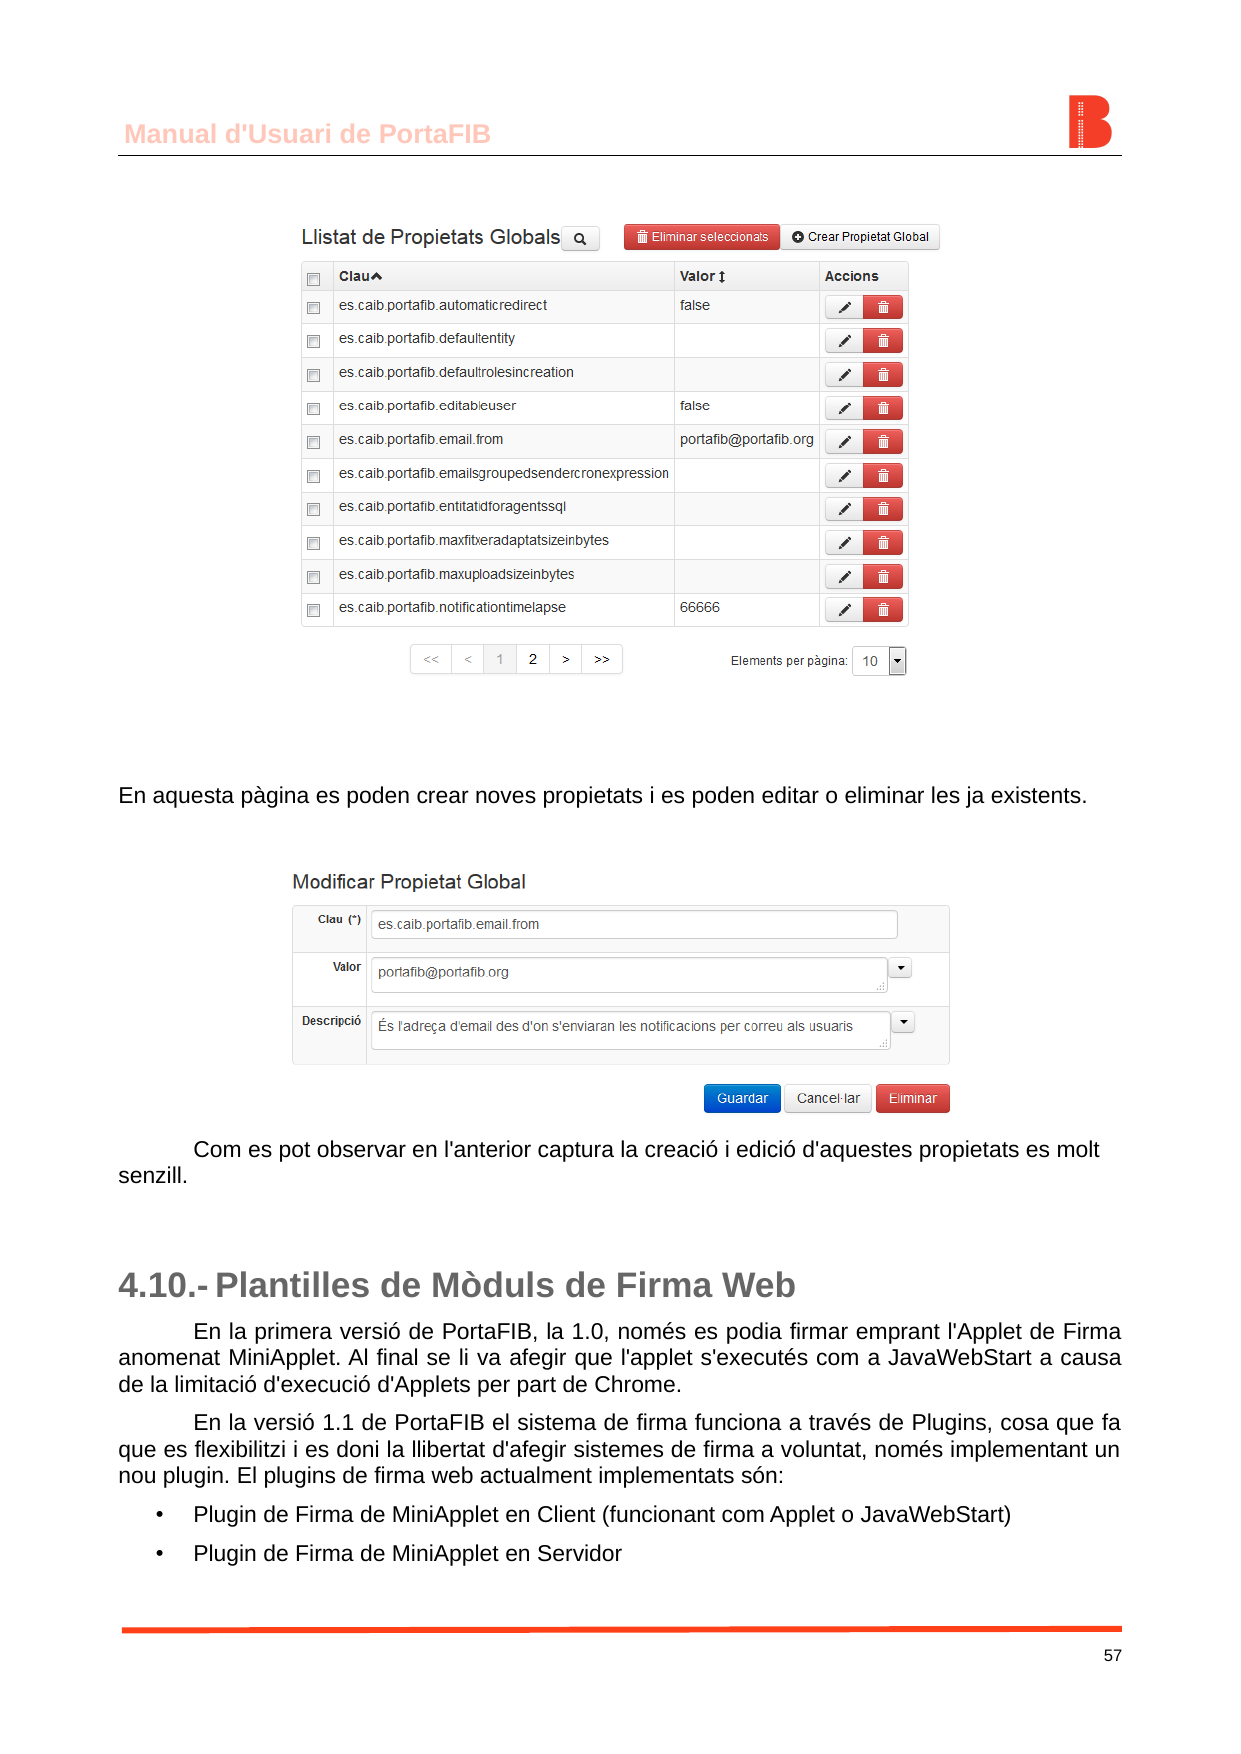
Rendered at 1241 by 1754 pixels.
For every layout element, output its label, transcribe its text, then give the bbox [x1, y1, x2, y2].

text En la versió 1.1 de PortaFIB el sistema de firma funciona a través de Plugins, cosa que fa que es flexibilitzi i es doni la llibertat d'afegir sistemes de firma a voluntat, només implementant un nou plugin. El plugins de firma web actualment implementats són: [118, 1409, 1122, 1488]
picture [1063, 94, 1117, 150]
list Plugin de Firma de MiniApplet en Servidor [156, 1540, 1122, 1566]
list Plugin de Firma de MiniApplet en Client (funcionant com Applet o JavaWebStart) [156, 1501, 1122, 1527]
subtitle Plantilles de Mòduls de Firma Web [118, 1264, 1122, 1305]
picture [284, 859, 957, 1123]
text Com es pot observar en l'anterior captura la creació i edició d'aquestes propietats es molt senzill. [118, 1136, 1122, 1188]
text En la primera versió de PortaFIB, la 1.0, només es podia firmar emprant l'Applet de Firma anomenat MiniApplet. Al final se li va afegir que l'applet s'executés com a JavaWebStart a causa de la limitació d'execució d'Applets per part de Chrome. [118, 1318, 1122, 1397]
text En aquesta pàgina es poden crear noves propietats i es poden editar o eliminar les ja existents. [118, 782, 1122, 808]
picture [293, 215, 947, 692]
